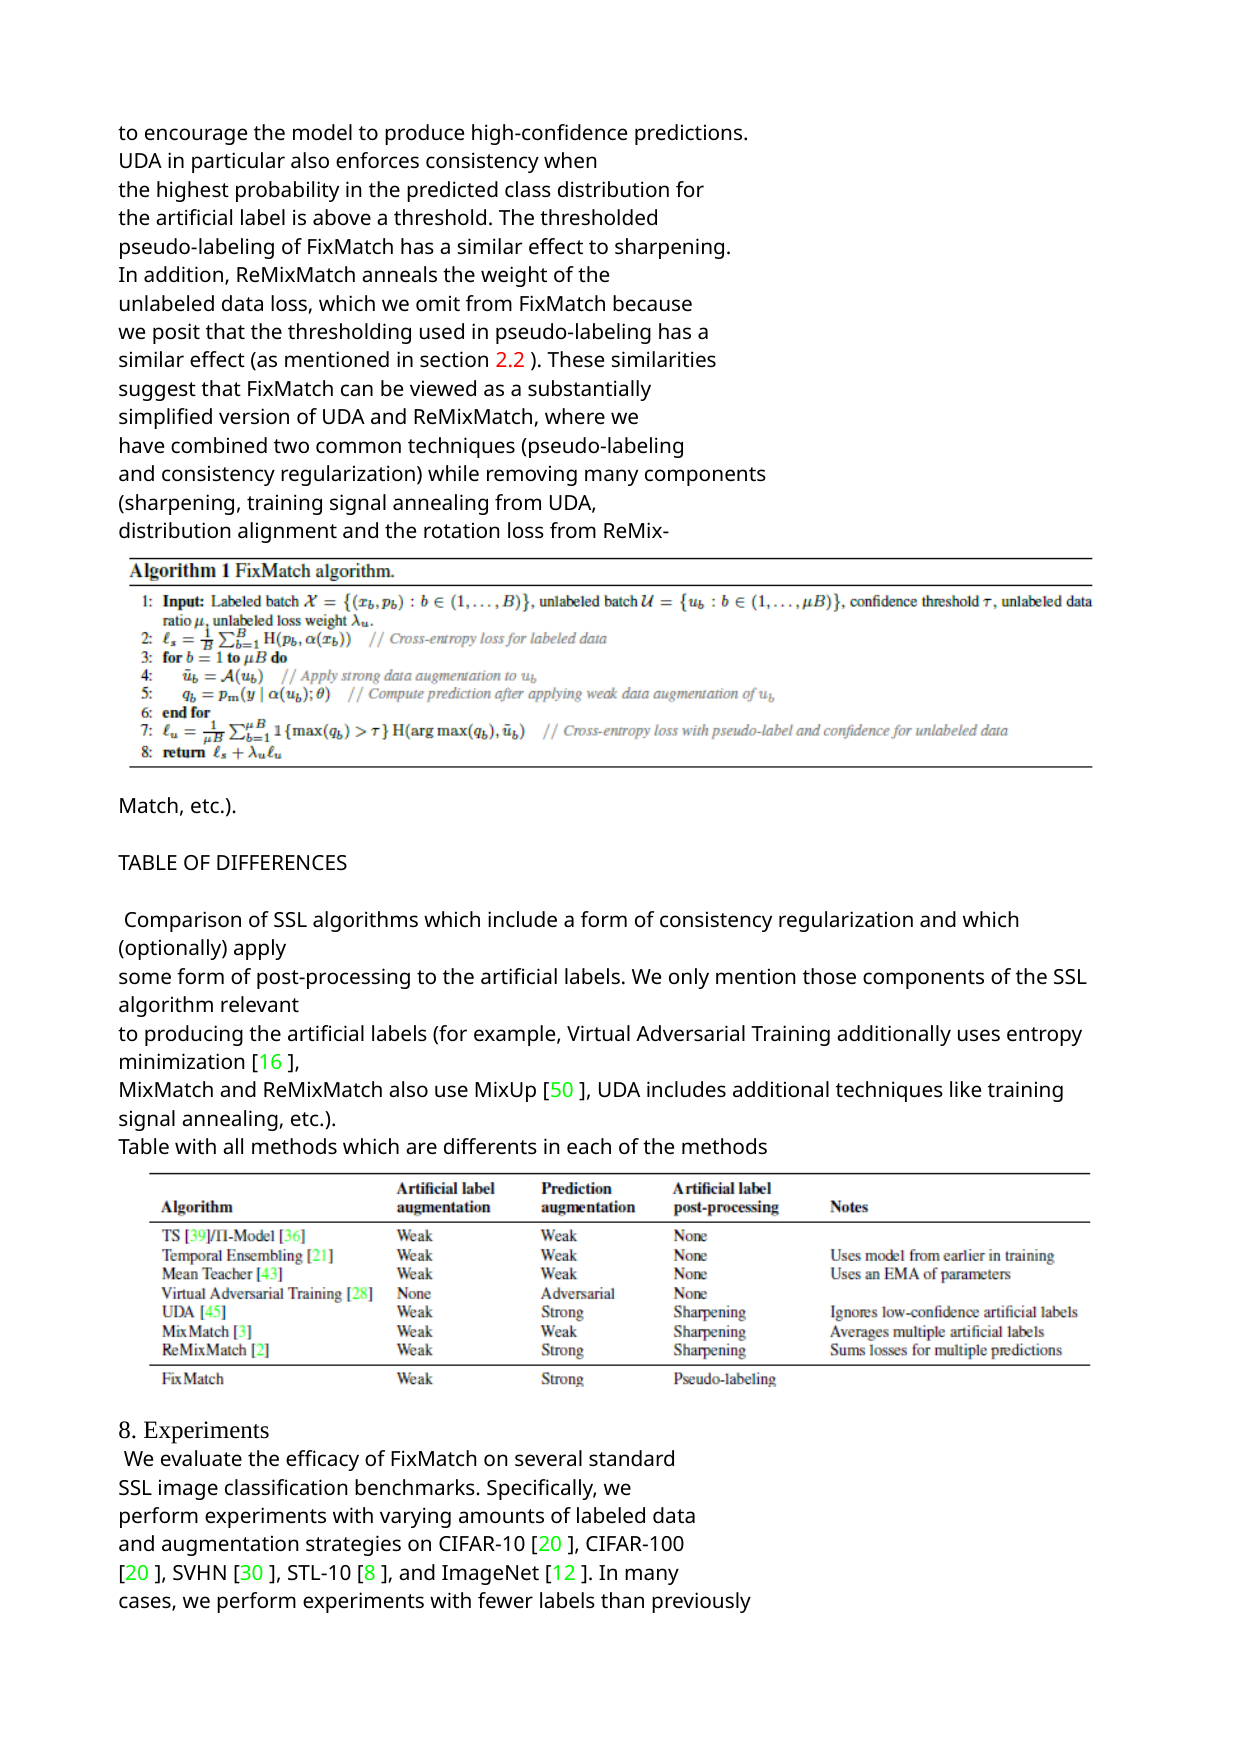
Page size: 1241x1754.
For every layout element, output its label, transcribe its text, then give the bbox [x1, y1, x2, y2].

text perform experiments with varying amounts of labeled data [118, 1501, 1122, 1529]
text the artificial label is above a threshold. The thresholded [118, 203, 1122, 232]
text some form of post-processing to the artificial labels. We only mention those components of the SSL algorithm relevant [118, 962, 1122, 1019]
text have combined two common techniques (pseudo-labeling [118, 431, 1122, 459]
text simplified version of UDA and ReMixMatch, where we [118, 402, 1122, 431]
text we posit that the thresholding used in pseudo-labeling has a [118, 317, 1122, 346]
text Comparison of SSL algorithms which include a form of consistency regularization and which (optionally) apply [118, 905, 1122, 962]
text suggest that FixMatch can be viewed as a substantially [118, 374, 1122, 402]
text cases, we perform experiments with fewer labels than previously [118, 1586, 1122, 1615]
text pseudo-labeling of FixMatch has a similar effect to sharpening. [118, 232, 1122, 260]
text distribution alignment and the rotation loss from ReMix- [118, 516, 1122, 544]
text 8. Experiments [118, 1415, 1122, 1444]
text SSL image classification benchmarks. Specifically, we [118, 1473, 1122, 1501]
text to producing the artificial labels (for example, Virtual Adversarial Training additionally uses entropy minimization [16 ], [118, 1019, 1122, 1076]
text and augmentation strategies on CIFAR-10 [20 ], CIFAR-100 [118, 1529, 1122, 1558]
text and consistency regularization) while removing many components [118, 459, 1122, 488]
text unlabeled data loss, which we omit from FixMatch because [118, 289, 1122, 317]
text to encourage the model to produce high-confidence predictions. [118, 118, 1122, 147]
text TABLE OF DIFFERENCES [118, 848, 1122, 876]
text (sharpening, training signal annealing from UDA, [118, 488, 1122, 516]
text [20 ], SVHN [30 ], STL-10 [8 ], and ImageNet [12 ]. In many [118, 1558, 1122, 1586]
text similar effect (as mentioned in section 2.2 ). These similarities [118, 346, 1122, 374]
text MixMatch and ReMixMatch also use MixUp [50 ], UDA includes additional techniques like training signal annealing, etc.). [118, 1076, 1122, 1132]
text the highest probability in the predicted class distribution for [118, 175, 1122, 203]
text UDA in particular also enforces consistency when [118, 147, 1122, 175]
text In addition, ReMixMatch anneals the weight of the [118, 260, 1122, 289]
text We evaluate the efficacy of FixMatch on several standard [118, 1444, 1122, 1473]
picture [118, 1160, 1123, 1387]
text Table with all methods which are differents in each of the methods [118, 1132, 1122, 1160]
picture [118, 544, 1123, 792]
text Match, etc.). [118, 792, 1122, 819]
